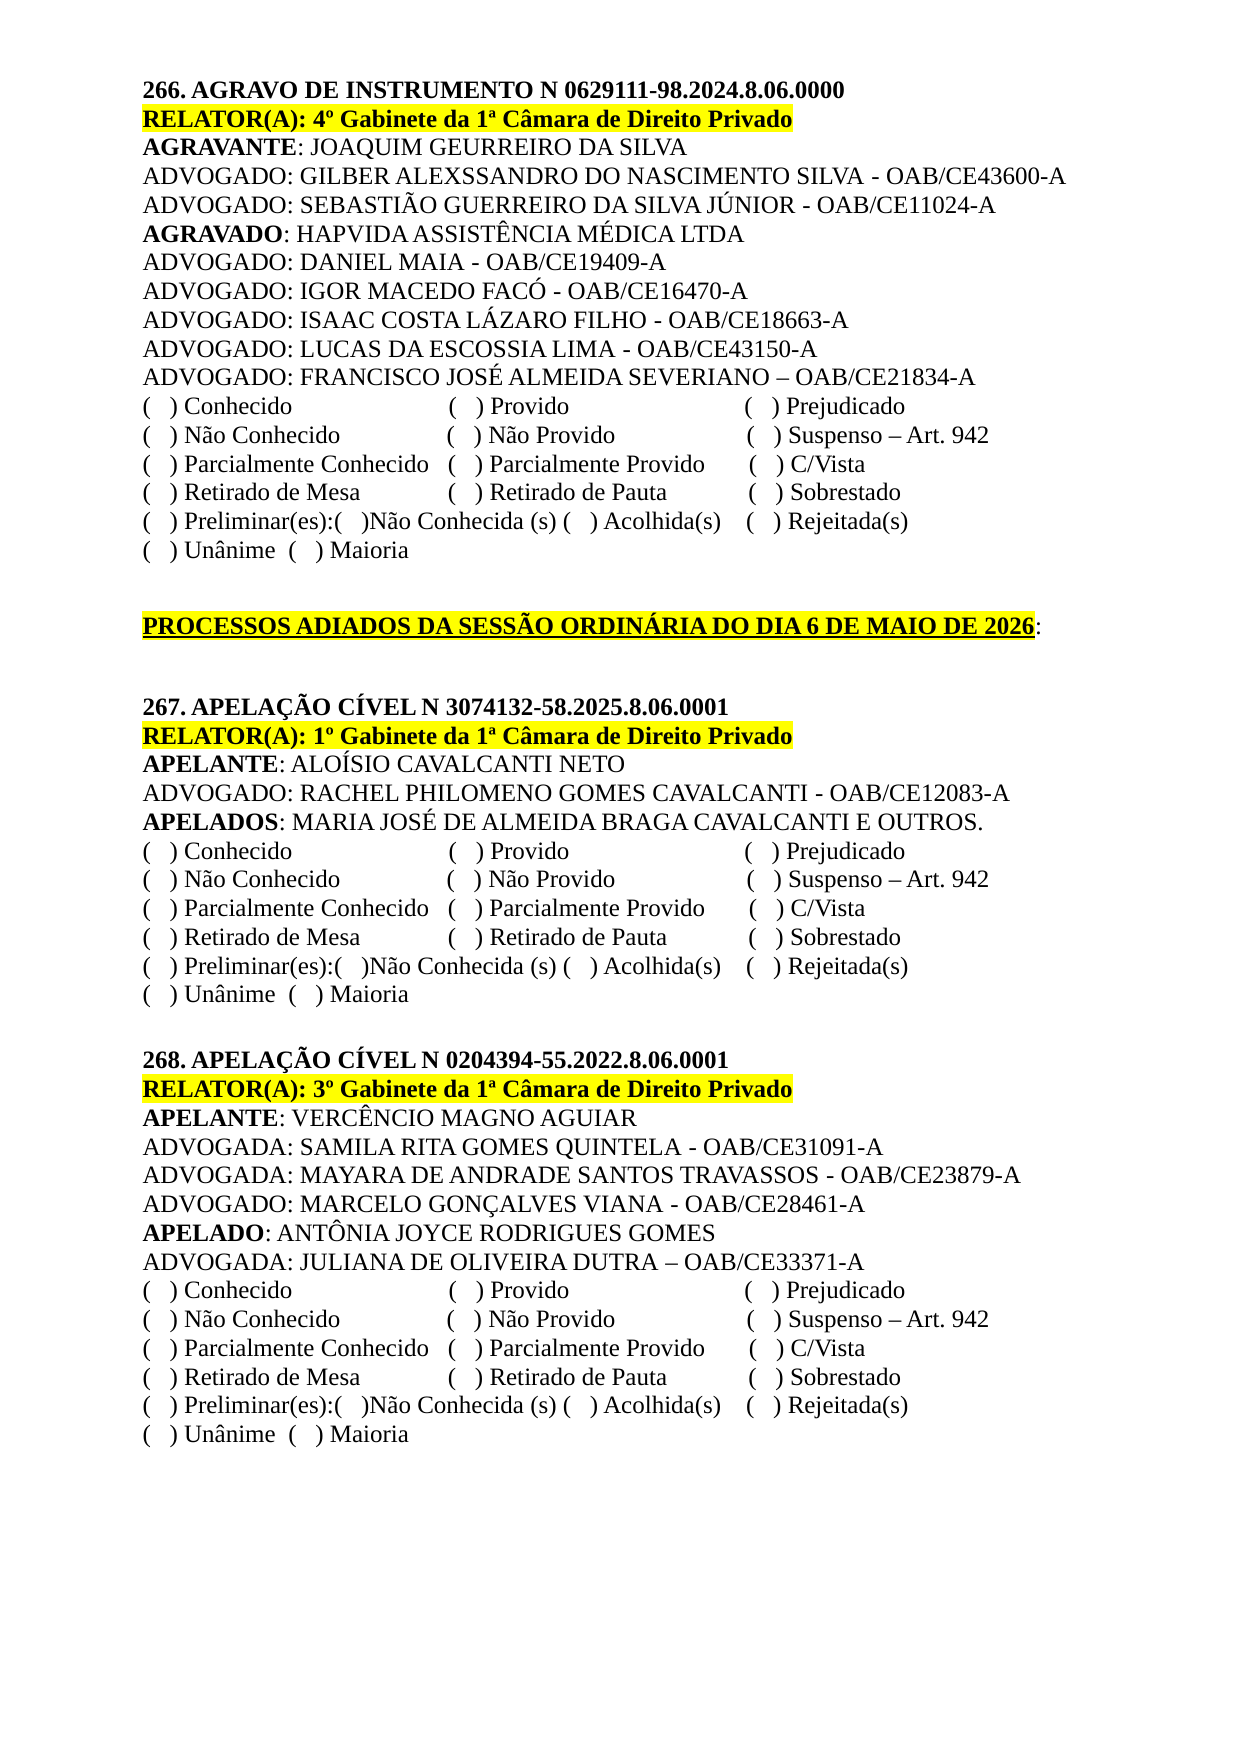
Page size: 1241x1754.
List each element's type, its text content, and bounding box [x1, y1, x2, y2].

text ( ) Parcialmente Conhecido ( ) Parcialmente Provido ( ) C/Vista [142, 1333, 1158, 1362]
text ( ) Parcialmente Conhecido ( ) Parcialmente Provido ( ) C/Vista [142, 449, 1158, 477]
text ( ) Preliminar(es):( )Não Conhecida (s) ( ) Acolhida(s) ( ) Rejeitada(s) [142, 1391, 1158, 1419]
text ( ) Não Conhecido ( ) Não Provido ( ) Suspenso – Art. 942 [142, 864, 1158, 893]
text PROCESSOS ADIADOS DA SESSÃO ORDINÁRIA DO DIA 6 DE MAIO DE 2026: [142, 611, 1141, 673]
text ( ) Retirado de Mesa ( ) Retirado de Pauta ( ) Sobrestado [142, 477, 1158, 506]
text ( ) Retirado de Mesa ( ) Retirado de Pauta ( ) Sobrestado [142, 922, 1158, 951]
text ( ) Parcialmente Conhecido ( ) Parcialmente Provido ( ) C/Vista [142, 893, 1158, 922]
text 268. APELAÇÃO CÍVEL N 0204394-55.2022.8.06.0001 RELATOR(A): 3º Gabinete da 1ª Câmara de Direito Privado APELANTE: VERCÊNCIO MAGNO AGUIAR ADVOGADA: SAMILA RITA GOMES QUINTELA - OAB/CE31091-A ADVOGADA: MAYARA DE ANDRADE SANTOS TRAVASSOS - OAB/CE23879-A ADVOGADO: MARCELO GONÇALVES VIANA - OAB/CE28461-A APELADO: ANTÔNIA JOYCE RODRIGUES GOMES ADVOGADA: JULIANA DE OLIVEIRA DUTRA – OAB/CE33371-A [142, 1046, 1141, 1276]
text ( ) Não Conhecido ( ) Não Provido ( ) Suspenso – Art. 942 [142, 1304, 1158, 1333]
text 267. APELAÇÃO CÍVEL N 3074132-58.2025.8.06.0001 RELATOR(A): 1º Gabinete da 1ª Câmara de Direito Privado APELANTE: ALOÍSIO CAVALCANTI NETO ADVOGADO: RACHEL PHILOMENO GOMES CAVALCANTI - OAB/CE12083-A APELADOS: MARIA JOSÉ DE ALMEIDA BRAGA CAVALCANTI E OUTROS. [142, 692, 1141, 836]
text ( ) Unânime ( ) Maioria [142, 535, 1141, 564]
text ( ) Conhecido ( ) Provido ( ) Prejudicado [142, 391, 1141, 420]
text ( ) Conhecido ( ) Provido ( ) Prejudicado [142, 836, 1141, 864]
text ( ) Não Conhecido ( ) Não Provido ( ) Suspenso – Art. 942 [142, 420, 1158, 449]
text 266. AGRAVO DE INSTRUMENTO N 0629111-98.2024.8.06.0000 RELATOR(A): 4º Gabinete da 1ª Câmara de Direito Privado AGRAVANTE: JOAQUIM GEURREIRO DA SILVA ADVOGADO: GILBER ALEXSSANDRO DO NASCIMENTO SILVA - OAB/CE43600-A ADVOGADO: SEBASTIÃO GUERREIRO DA SILVA JÚNIOR - OAB/CE11024-A AGRAVADO: HAPVIDA ASSISTÊNCIA MÉDICA LTDA ADVOGADO: DANIEL MAIA - OAB/CE19409-A ADVOGADO: IGOR MACEDO FACÓ - OAB/CE16470-A ADVOGADO: ISAAC COSTA LÁZARO FILHO - OAB/CE18663-A ADVOGADO: LUCAS DA ESCOSSIA LIMA - OAB/CE43150-A ADVOGADO: FRANCISCO JOSÉ ALMEIDA SEVERIANO – OAB/CE21834-A [142, 75, 1141, 391]
text ( ) Unânime ( ) Maioria [142, 979, 1141, 1008]
text ( ) Preliminar(es):( )Não Conhecida (s) ( ) Acolhida(s) ( ) Rejeitada(s) [142, 506, 1158, 535]
text ( ) Preliminar(es):( )Não Conhecida (s) ( ) Acolhida(s) ( ) Rejeitada(s) [142, 951, 1158, 979]
text ( ) Unânime ( ) Maioria [142, 1419, 1141, 1448]
text ( ) Conhecido ( ) Provido ( ) Prejudicado [142, 1276, 1141, 1304]
text ( ) Retirado de Mesa ( ) Retirado de Pauta ( ) Sobrestado [142, 1362, 1158, 1391]
